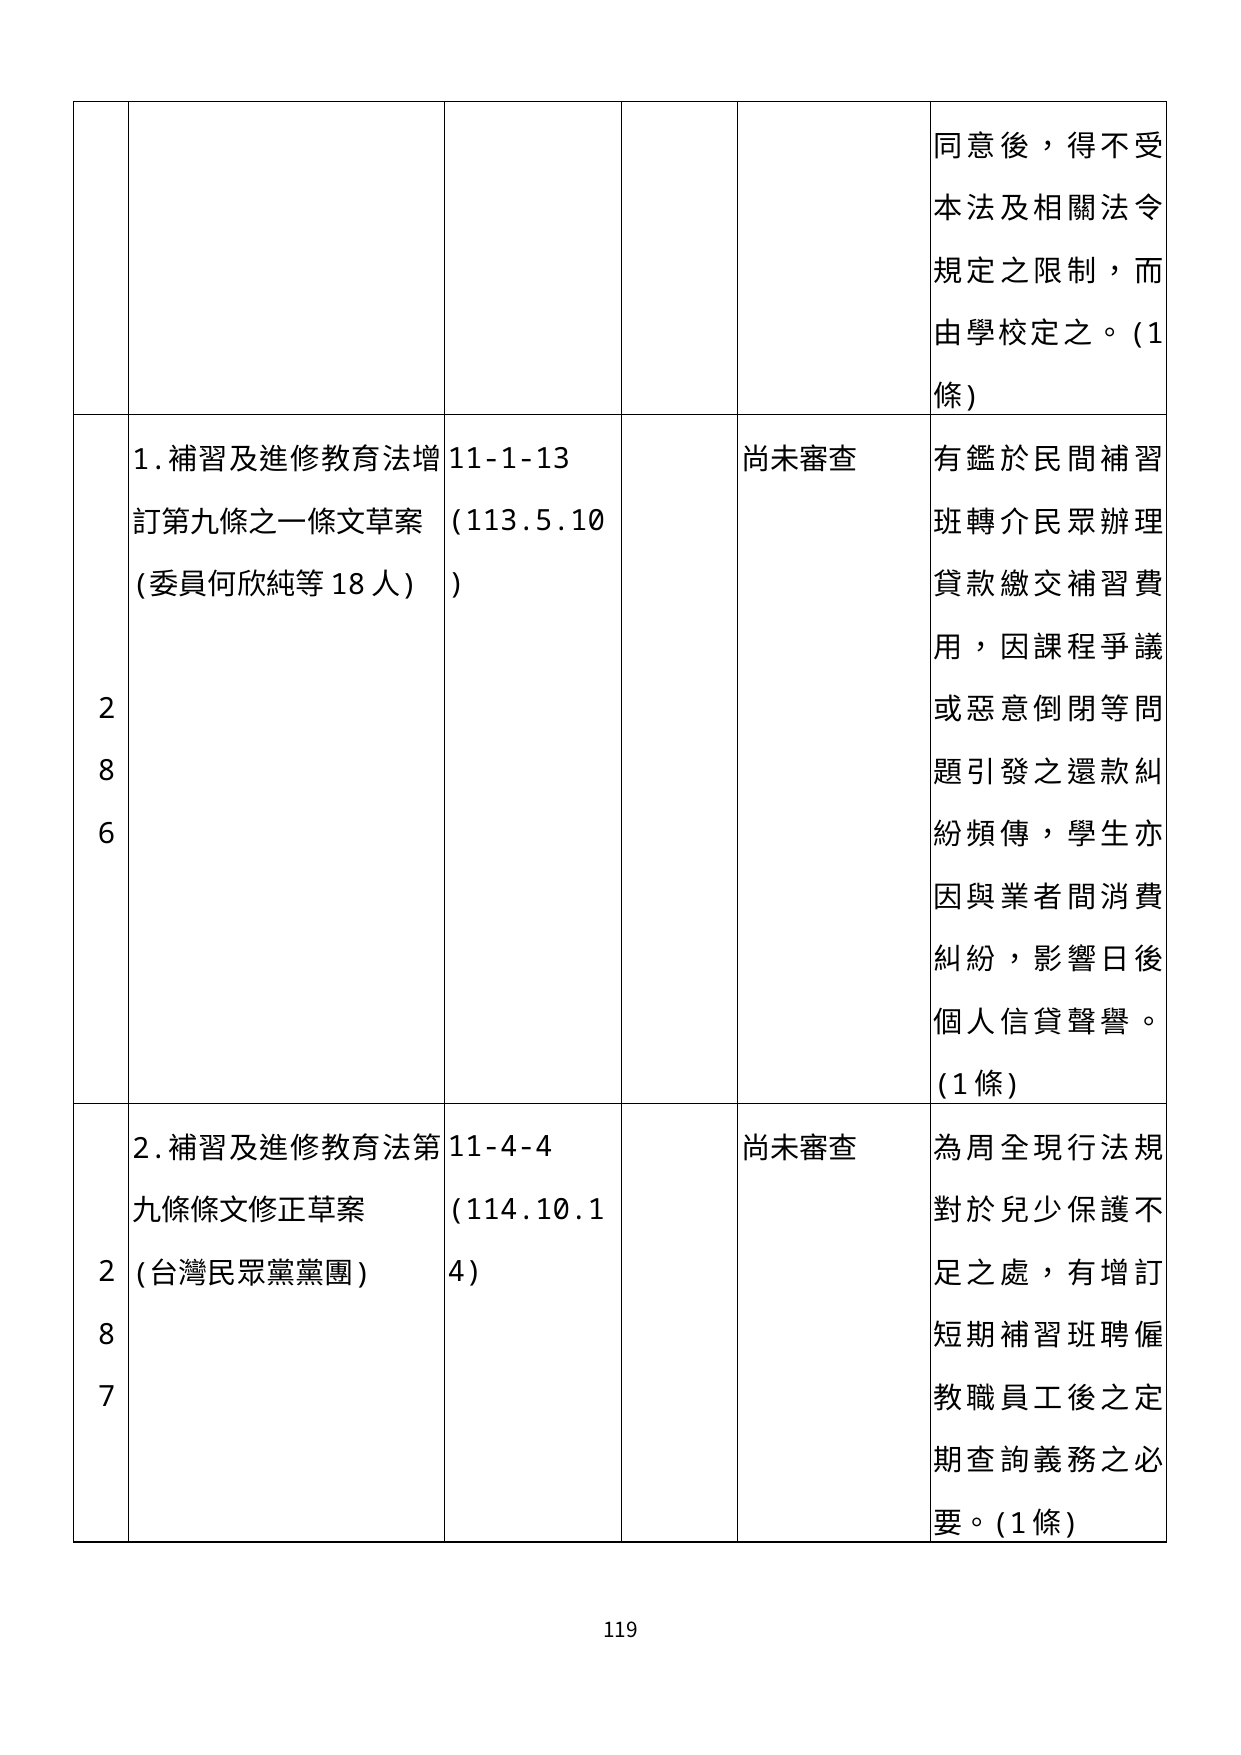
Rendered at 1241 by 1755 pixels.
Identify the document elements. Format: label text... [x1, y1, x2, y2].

table_cell [622, 415, 737, 1103]
table_cell 2.補習及進修教育法第九條條文修正草案 (台灣民眾黨黨團) [129, 1104, 444, 1541]
table_cell 尚未審查 [738, 1104, 930, 1541]
table_cell [445, 102, 621, 414]
table_cell [622, 102, 737, 414]
table_cell [74, 102, 128, 414]
table_cell 尚未審查 [738, 415, 930, 1103]
table_cell 11-4-4 (114.10.14) [445, 1104, 621, 1541]
table_cell [74, 1104, 128, 1541]
table_cell 1.補習及進修教育法增訂第九條之一條文草案 (委員何欣純等18人) [129, 415, 444, 1103]
table_cell [74, 415, 128, 1103]
table_cell [622, 1104, 737, 1541]
table_cell [129, 102, 444, 414]
table_cell 同意後，得不受本法及相關法令規定之限制，而由學校定之。(1條) [931, 102, 1166, 414]
table_cell 有鑑於民間補習班轉介民眾辦理貸款繳交補習費用，因課程爭議或惡意倒閉等問題引發之還款糾紛頻傳，學生亦因與業者間消費糾紛，影響日後個人信貸聲譽。(1條) [931, 415, 1166, 1103]
table_cell [738, 102, 930, 414]
table_cell 為周全現行法規對於兒少保護不足之處，有增訂短期補習班聘僱教職員工後之定期查詢義務之必要。(1條) [931, 1104, 1166, 1541]
table_cell 11-1-13 (113.5.10) [445, 415, 621, 1103]
